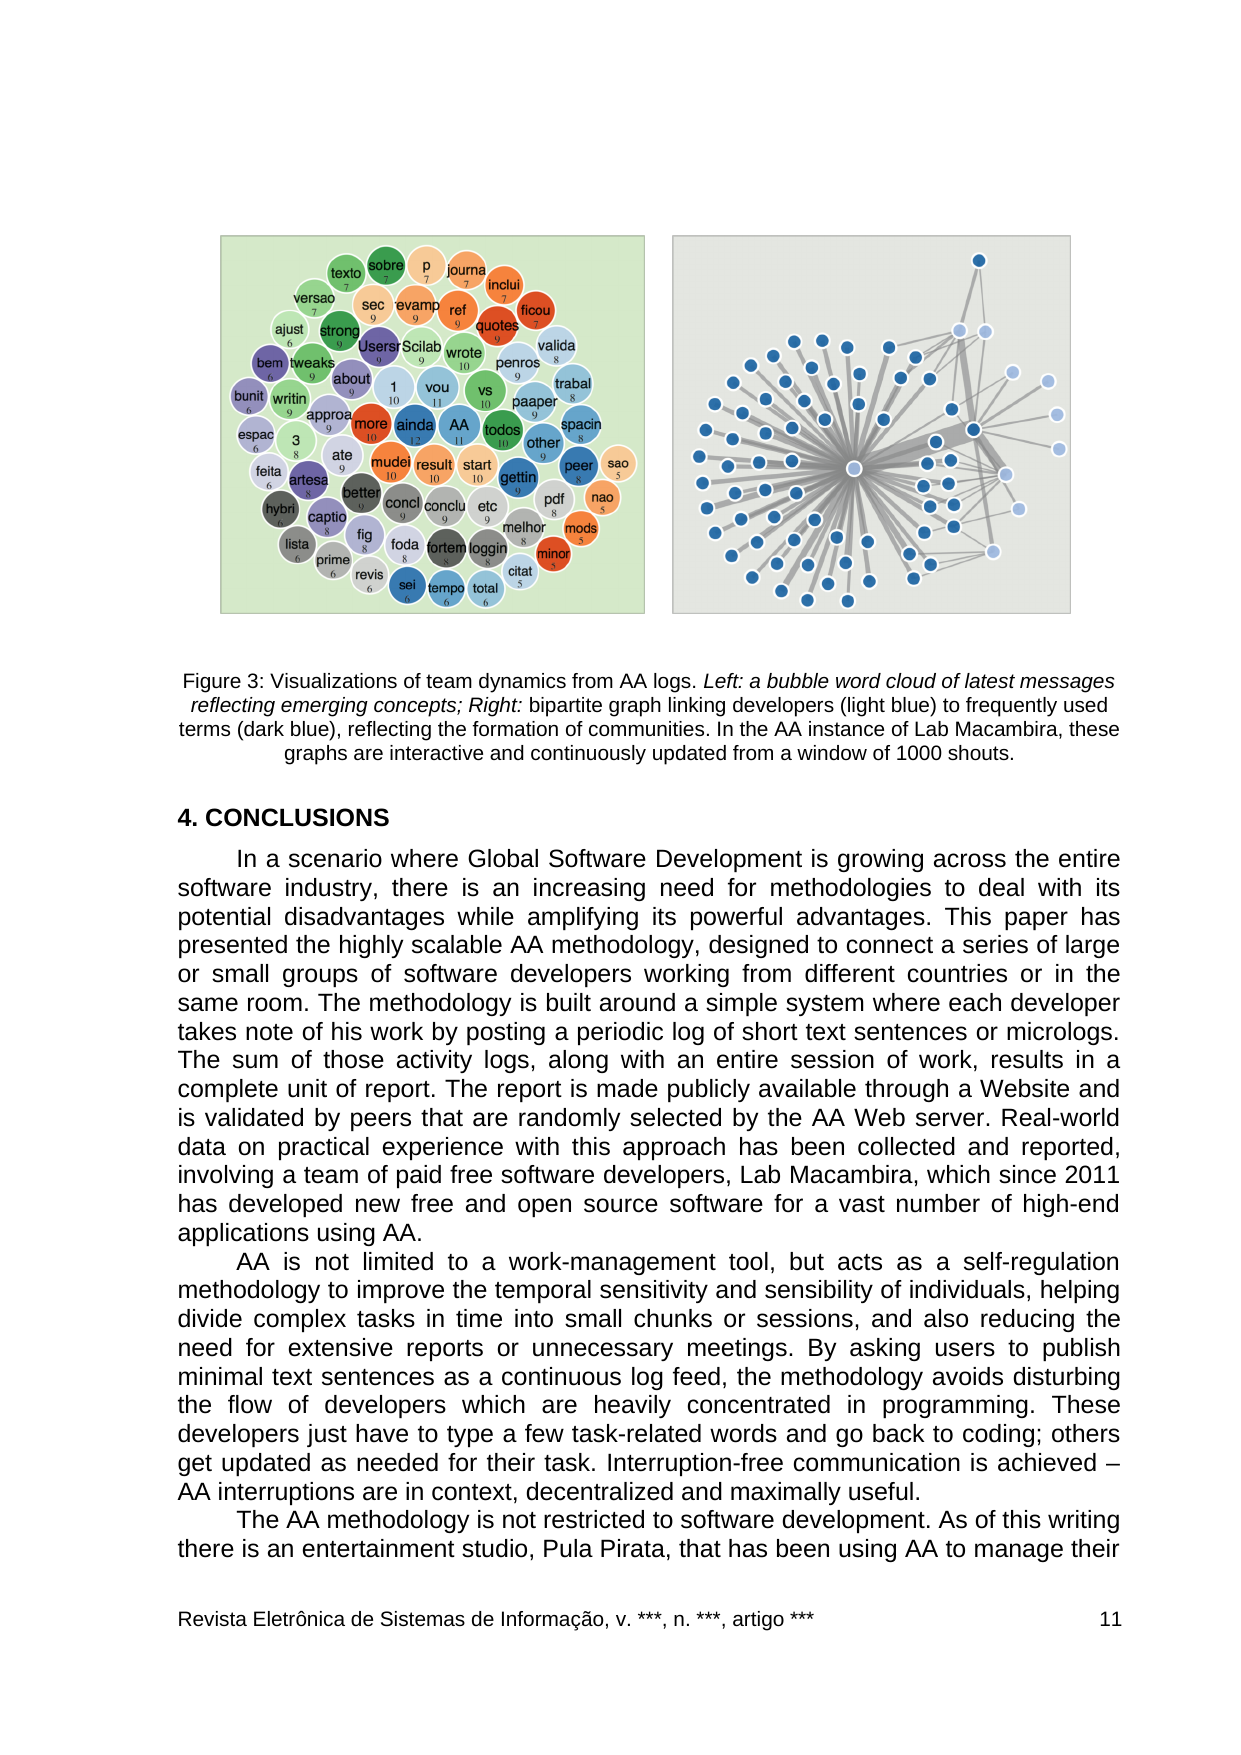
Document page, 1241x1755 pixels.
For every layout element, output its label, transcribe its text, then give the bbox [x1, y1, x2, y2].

text The AA methodology is not restricted to software development. As of this writing there is an entertainment studio, Pula Pirata, that has been using AA to manage their [177, 1505, 1122, 1563]
picture [672, 235, 1071, 614]
subtitle 4. conclusions [177, 803, 1122, 831]
picture [220, 235, 645, 614]
text In a scenario where Global Software Development is growing across the entire software industry, there is an increasing need for methodologies to deal with its potential disadvantages while amplifying its powerful advantages. This paper has presented the highly scalable AA methodology, designed to connect a series of large or small groups of software developers working from different countries or in the same room. The methodology is built around a simple system where each developer takes note of his work by posting a periodic log of short text sentences or micrologs. The sum of those activity logs, along with an entire session of work, results in a complete unit of report. The report is made publicly available through a Website and is validated by peers that are randomly selected by the AA Web server. Real-world data on practical experience with this approach has been collected and reported, involving a team of paid free software developers, Lab Macambira, which since 2011 has developed new free and open source software for a vast number of high-end applications using AA. [177, 844, 1122, 1246]
text AA is not limited to a work-management tool, but acts as a self-regulation methodology to improve the temporal sensitivity and sensibility of individuals, helping divide complex tasks in time into small chunks or sessions, and also reducing the need for extensive reports or unnecessary meetings. By asking users to publish minimal text sentences as a continuous log feed, the methodology avoids disturbing the flow of developers which are heavily concentrated in programming. These developers just have to type a few task-related words and go back to coding; others get updated as needed for their task. Interruption-free communication is achieved – AA interruptions are in context, decentralized and maximally useful. [177, 1246, 1122, 1505]
text Figure 3: Visualizations of team dynamics from AA logs. Left: a bubble word cloud of latest messages reflecting emerging concepts; Right: bipartite graph linking developers (light blue) to frequently used terms (dark blue), reflecting the formation of communities. In the AA instance of Lab Macambira, these graphs are interactive and continuously updated from a window of 1000 shouts. [177, 669, 1122, 765]
